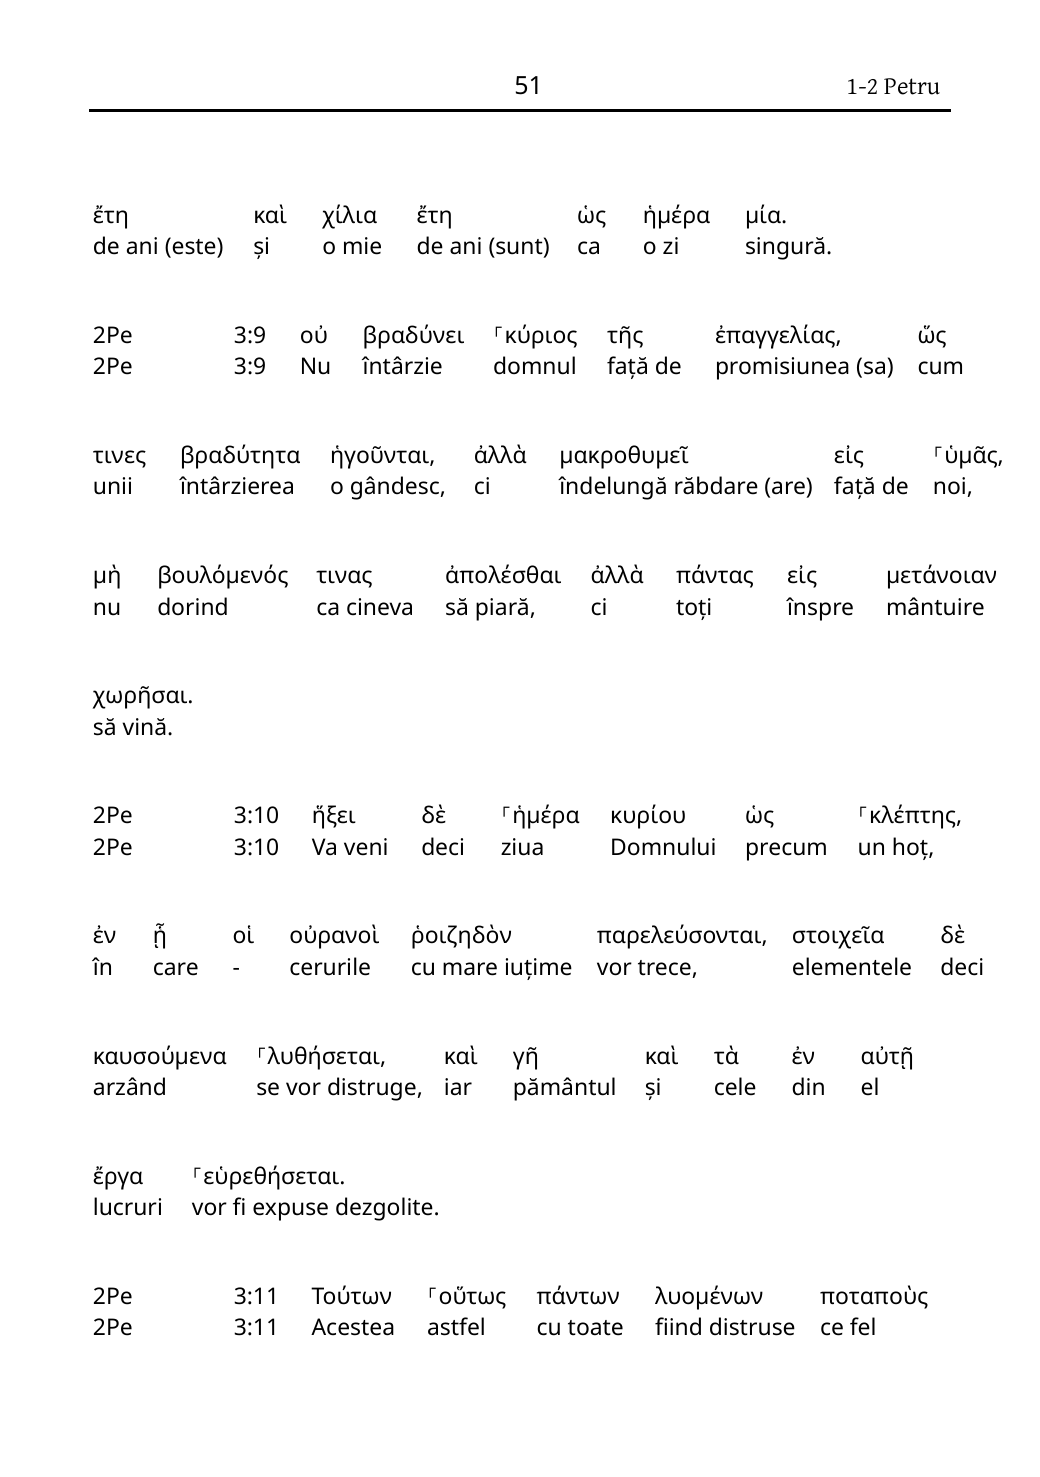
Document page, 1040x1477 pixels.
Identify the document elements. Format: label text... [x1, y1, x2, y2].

table_cell 3:9 [230, 319, 295, 350]
table_cell și [249, 230, 318, 261]
table_cell ἀλλὰ [586, 559, 672, 590]
table_cell καὶ [640, 1040, 709, 1071]
table_cell εἰς [830, 439, 928, 470]
table_header [252, 1008, 439, 1039]
table_cell el [856, 1071, 943, 1102]
table_cell Acestea [307, 1311, 423, 1342]
table_cell nu [89, 590, 153, 622]
table_cell πάντας [672, 559, 783, 590]
table_cell 2Pe [89, 1311, 229, 1342]
table_cell ⸀ὑμᾶς, [929, 439, 1027, 470]
table_cell ἐν [787, 1040, 856, 1071]
table_cell și [640, 1071, 709, 1102]
table_header [672, 528, 783, 559]
table_cell singură. [741, 230, 855, 261]
table_cell astfel [423, 1311, 532, 1342]
table_header [230, 288, 295, 319]
table_header [307, 1249, 423, 1280]
table_header [308, 768, 417, 799]
table_header [788, 888, 936, 919]
table_header [417, 768, 496, 799]
table_header [853, 768, 984, 799]
table_header [285, 888, 406, 919]
table_header [249, 168, 318, 199]
table_header [603, 288, 711, 319]
table_cell domnul [489, 350, 603, 381]
table_cell să piară, [441, 590, 586, 622]
table_cell în [89, 951, 148, 982]
table_header [555, 408, 829, 439]
table_cell καὶ [249, 199, 318, 230]
table_cell Nu [295, 350, 358, 381]
table_header [312, 528, 441, 559]
table_header [230, 768, 307, 799]
table_header [228, 888, 285, 919]
table_cell Va veni [308, 831, 417, 862]
table_cell λυομένων [651, 1280, 816, 1311]
table_header [89, 168, 249, 199]
table_cell o mie [318, 230, 412, 261]
table_cell unii [89, 470, 176, 502]
table_cell ἀπολέσθαι [441, 559, 586, 590]
table_cell față de [830, 470, 928, 502]
table_cell un hoț, [853, 831, 984, 862]
table_header [830, 408, 928, 439]
table_cell χίλια [318, 199, 412, 230]
table_cell μετάνοιαν [882, 559, 1024, 590]
table_cell lucruri [89, 1191, 187, 1222]
table_header [89, 648, 221, 679]
table_cell noi, [929, 470, 1027, 502]
table_cell ποταποὺς [816, 1280, 954, 1311]
table_cell deci [936, 951, 1015, 982]
table_cell πάντων [532, 1280, 651, 1311]
table_cell cu toate [532, 1311, 651, 1342]
table_cell ci [470, 470, 555, 502]
table_cell ἐν [89, 920, 148, 951]
table_cell μακροθυμεῖ [555, 439, 829, 470]
table_cell promisiunea (sa) [711, 350, 913, 381]
table_cell ⸀οὕτως [423, 1280, 532, 1311]
table_cell ἥξει [308, 799, 417, 831]
table_cell ὡς [741, 799, 853, 831]
table_cell întârzie [358, 350, 489, 381]
table_header [326, 408, 469, 439]
table_header [856, 1008, 943, 1039]
table_header [149, 888, 228, 919]
table_header [741, 768, 853, 799]
table_cell 2Pe [89, 1280, 229, 1311]
table_cell ἔργα [89, 1160, 187, 1191]
table_cell τινας [312, 559, 441, 590]
table_cell din [787, 1071, 856, 1102]
table_cell mântuire [882, 590, 1024, 622]
table_cell de ani (sunt) [412, 230, 573, 261]
table_header [709, 1008, 787, 1039]
table_cell ἐπαγγελίας, [711, 319, 913, 350]
table_cell ca cineva [312, 590, 441, 622]
table_cell 2Pe [89, 319, 229, 350]
table_header [651, 1249, 816, 1280]
table_cell o zi [639, 230, 741, 261]
table_cell 3:11 [229, 1280, 307, 1311]
table_header [440, 1008, 508, 1039]
table_cell 2Pe [89, 350, 229, 381]
table_cell στοιχεῖα [788, 920, 936, 951]
table_cell cele [709, 1071, 787, 1102]
table_header [441, 528, 586, 559]
table_cell ziua [496, 831, 606, 862]
table_cell 3:10 [230, 831, 307, 862]
table_cell οὐρανοὶ [285, 920, 406, 951]
table_header [639, 168, 741, 199]
table_cell τὰ [709, 1040, 787, 1071]
table_header [741, 168, 855, 199]
table_cell deci [417, 831, 496, 862]
table_header [593, 888, 787, 919]
table_header [496, 768, 606, 799]
table_cell arzând [89, 1071, 252, 1102]
table_header [489, 288, 603, 319]
table_header [89, 1008, 252, 1039]
table_header [929, 408, 1027, 439]
table_header [229, 1249, 307, 1280]
table_cell care [149, 951, 228, 982]
table_cell întârzierea [176, 470, 326, 502]
table_header [89, 1129, 187, 1160]
table_header [423, 1249, 532, 1280]
table_cell cerurile [285, 951, 406, 982]
table_header [913, 288, 993, 319]
table_header [573, 168, 638, 199]
table_cell față de [603, 350, 711, 381]
table_header [936, 888, 1015, 919]
table_cell îndelungă răbdare (are) [555, 470, 829, 502]
table_cell ci [586, 590, 672, 622]
table_cell καὶ [440, 1040, 508, 1071]
table_cell εἰς [783, 559, 882, 590]
table_header [89, 1249, 229, 1280]
table_cell 3:11 [229, 1311, 307, 1342]
table_header [816, 1249, 954, 1280]
table_cell o gândesc, [326, 470, 469, 502]
table_cell să vină. [89, 711, 221, 742]
table_header [295, 288, 358, 319]
table_cell χωρῆσαι. [89, 679, 221, 711]
table_cell ὥς [913, 319, 993, 350]
table_cell pământul [509, 1071, 640, 1102]
table_header [153, 528, 312, 559]
table_cell 3:10 [230, 799, 307, 831]
table_cell οὐ [295, 319, 358, 350]
table_cell se vor distruge, [252, 1071, 439, 1102]
table_cell βουλόμενός [153, 559, 312, 590]
table_header [89, 528, 153, 559]
table_header [470, 408, 555, 439]
table_cell ca [573, 230, 638, 261]
table_header [640, 1008, 709, 1039]
table_cell τῆς [603, 319, 711, 350]
table_cell iar [440, 1071, 508, 1102]
table_header [89, 408, 176, 439]
table_cell 2Pe [89, 799, 229, 831]
table_header [509, 1008, 640, 1039]
table_cell ⸀κλέπτης, [853, 799, 984, 831]
table_cell παρελεύσονται, [593, 920, 787, 951]
table_cell ὡς [573, 199, 638, 230]
table_cell toți [672, 590, 783, 622]
table_cell αὐτῇ [856, 1040, 943, 1071]
table_cell ῥοιζηδὸν [406, 920, 592, 951]
table_header [586, 528, 672, 559]
table_cell ἡγοῦνται, [326, 439, 469, 470]
table_cell cu mare iuțime [406, 951, 592, 982]
table_cell βραδύνει [358, 319, 489, 350]
table_cell γῆ [509, 1040, 640, 1071]
table_cell ἡμέρα [639, 199, 741, 230]
table_cell ἀλλὰ [470, 439, 555, 470]
table_header [358, 288, 489, 319]
table_cell - [228, 951, 285, 982]
table_cell elementele [788, 951, 936, 982]
table_header [318, 168, 412, 199]
table_cell δὲ [936, 920, 1015, 951]
table_header [711, 288, 913, 319]
table_cell cum [913, 350, 993, 381]
table_cell κυρίου [606, 799, 741, 831]
table_cell ce fel [816, 1311, 954, 1342]
table_header [176, 408, 326, 439]
table_header [606, 768, 741, 799]
table_cell vor fi expuse dezgolite. [188, 1191, 492, 1222]
table_cell βραδύτητα [176, 439, 326, 470]
table_cell înspre [783, 590, 882, 622]
table_cell ἔτη [412, 199, 573, 230]
table_cell ᾗ [149, 920, 228, 951]
table_cell ⸀κύριος [489, 319, 603, 350]
table_cell 3:9 [230, 350, 295, 381]
table_cell ⸀λυθήσεται, [252, 1040, 439, 1071]
table_cell 2Pe [89, 831, 229, 862]
table_cell dorind [153, 590, 312, 622]
table_header [882, 528, 1024, 559]
table_header [532, 1249, 651, 1280]
table_header [188, 1129, 492, 1160]
table_cell Τούτων [307, 1280, 423, 1311]
table_header [406, 888, 592, 919]
table_cell vor trece, [593, 951, 787, 982]
table_cell ⸀εὑρεθήσεται. [188, 1160, 492, 1191]
table_cell μὴ [89, 559, 153, 590]
table_cell δὲ [417, 799, 496, 831]
table_cell καυσούμενα [89, 1040, 252, 1071]
table_cell Domnului [606, 831, 741, 862]
table_header [787, 1008, 856, 1039]
table_header [89, 288, 229, 319]
table_cell precum [741, 831, 853, 862]
table_header [412, 168, 573, 199]
table_cell ⸀ἡμέρα [496, 799, 606, 831]
table_cell μία. [741, 199, 855, 230]
table_cell ἔτη [89, 199, 249, 230]
table_header [783, 528, 882, 559]
table_cell de ani (este) [89, 230, 249, 261]
table_cell fiind distruse [651, 1311, 816, 1342]
table_cell οἱ [228, 920, 285, 951]
table_cell τινες [89, 439, 176, 470]
table_header [89, 888, 148, 919]
table_header [89, 768, 229, 799]
